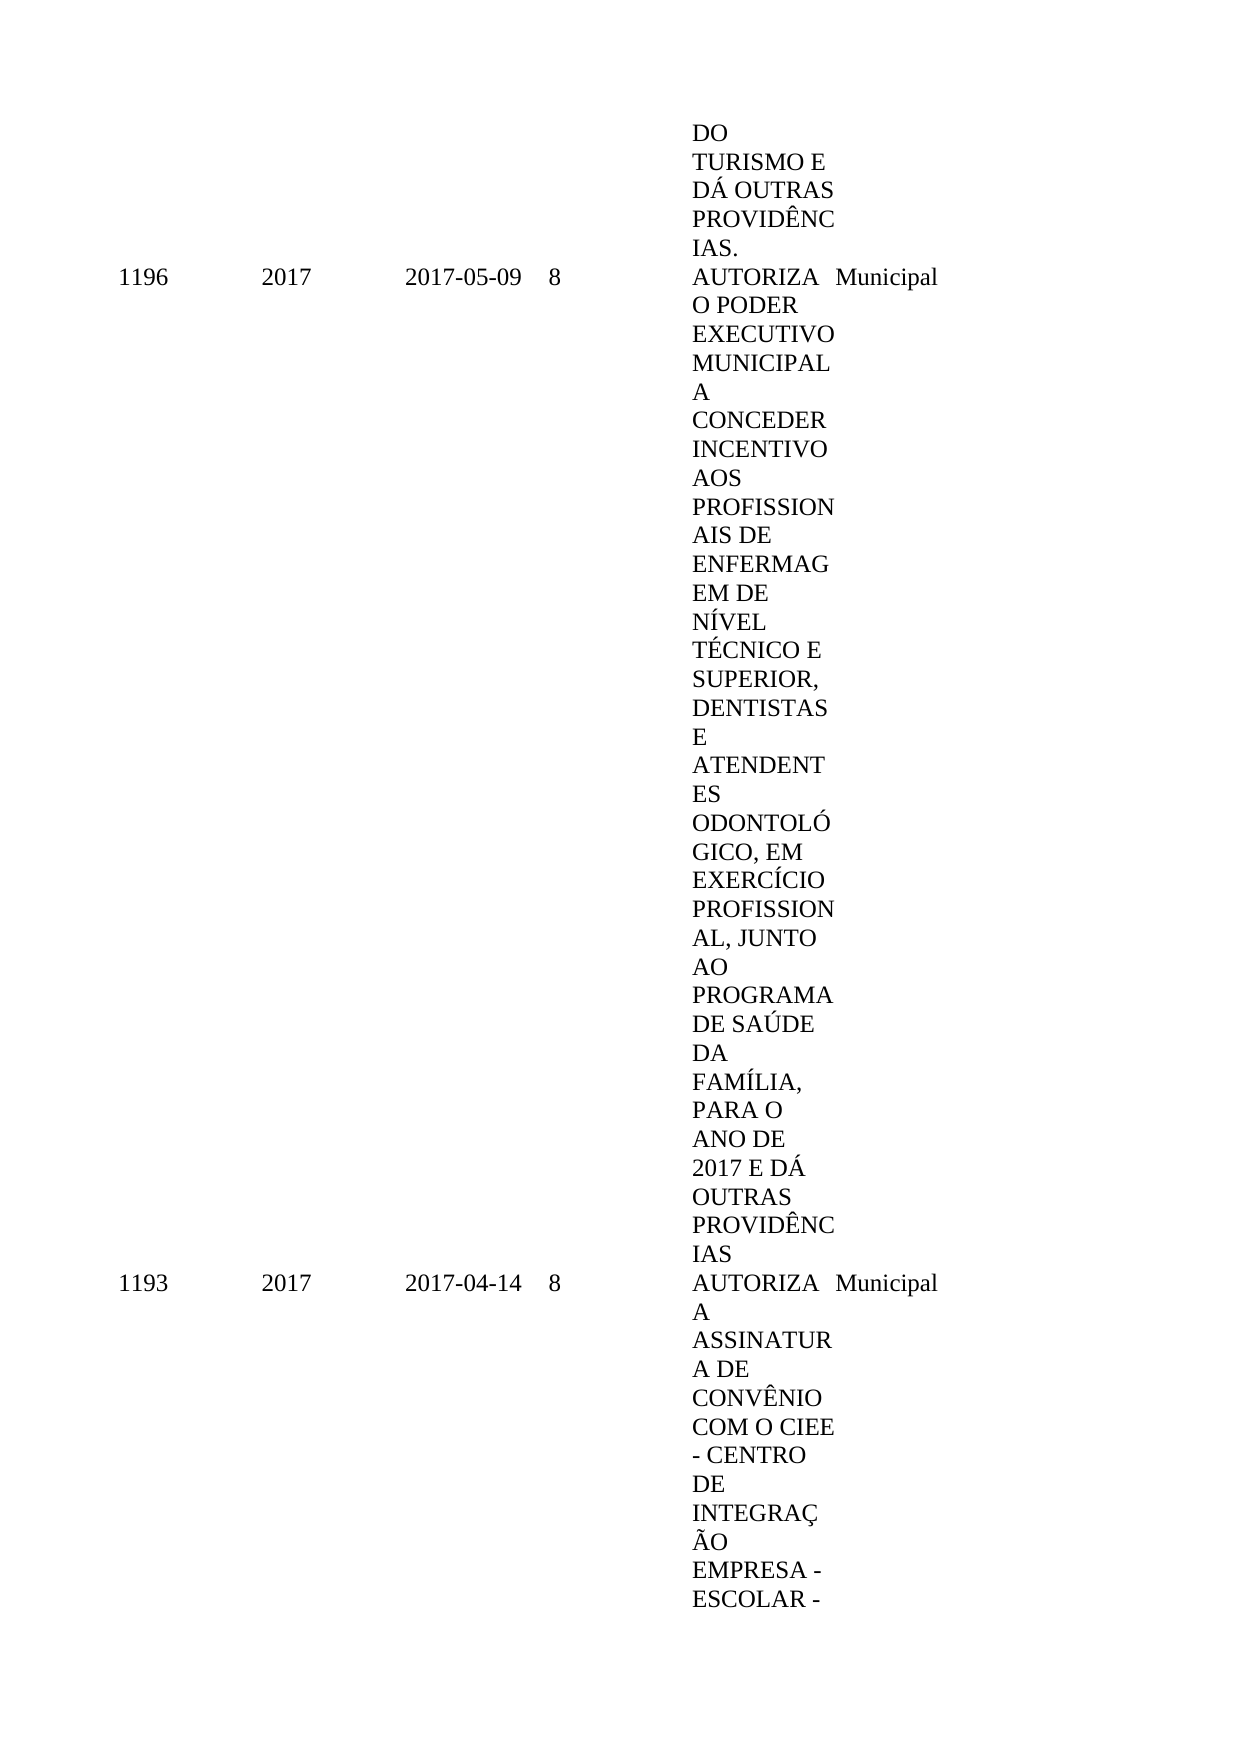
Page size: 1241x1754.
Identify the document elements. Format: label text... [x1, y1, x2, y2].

table_cell 8 [548, 262, 692, 1268]
table_cell [548, 118, 692, 262]
table_cell [405, 118, 548, 262]
table_cell [261, 118, 405, 262]
table_cell [118, 118, 261, 262]
table_cell AUTORIZA O PODER EXECUTIVO MUNICIPAL A CONCEDER INCENTIVO AOS PROFISSIONAIS DE ENFERMAGEM DE NÍVEL TÉCNICO E SUPERIOR, DENTISTAS E ATENDENTES ODONTOLÓGICO, EM EXERCÍCIO PROFISSIONAL, JUNTO AO PROGRAMA DE SAÚDE DA FAMÍLIA, PARA O ANO DE 2017 E DÁ OUTRAS PROVIDÊNCIAS [692, 262, 835, 1268]
table_cell 2017-05-09 [405, 262, 548, 1268]
table_cell 1196 [118, 262, 261, 1268]
table_cell [835, 118, 979, 262]
table_cell 1193 [118, 1268, 261, 1613]
table_cell 2017 [261, 1268, 405, 1613]
table_cell [979, 118, 1122, 262]
table_cell 8 [548, 1268, 692, 1613]
table_cell 2017-04-14 [405, 1268, 548, 1613]
table_cell 2017 [261, 262, 405, 1268]
table_cell [979, 1268, 1122, 1613]
table_cell Municipal [835, 262, 979, 1268]
table_cell [979, 262, 1122, 1268]
table_cell AUTORIZA A ASSINATURA DE CONVÊNIO COM O CIEE - CENTRO DE INTEGRAÇÃO EMPRESA - ESCOLAR [692, 1268, 835, 1613]
table_cell Municipal [835, 1268, 979, 1613]
table_cell DO TURISMO E DÁ OUTRAS PROVIDÊNCIAS. [692, 118, 835, 262]
